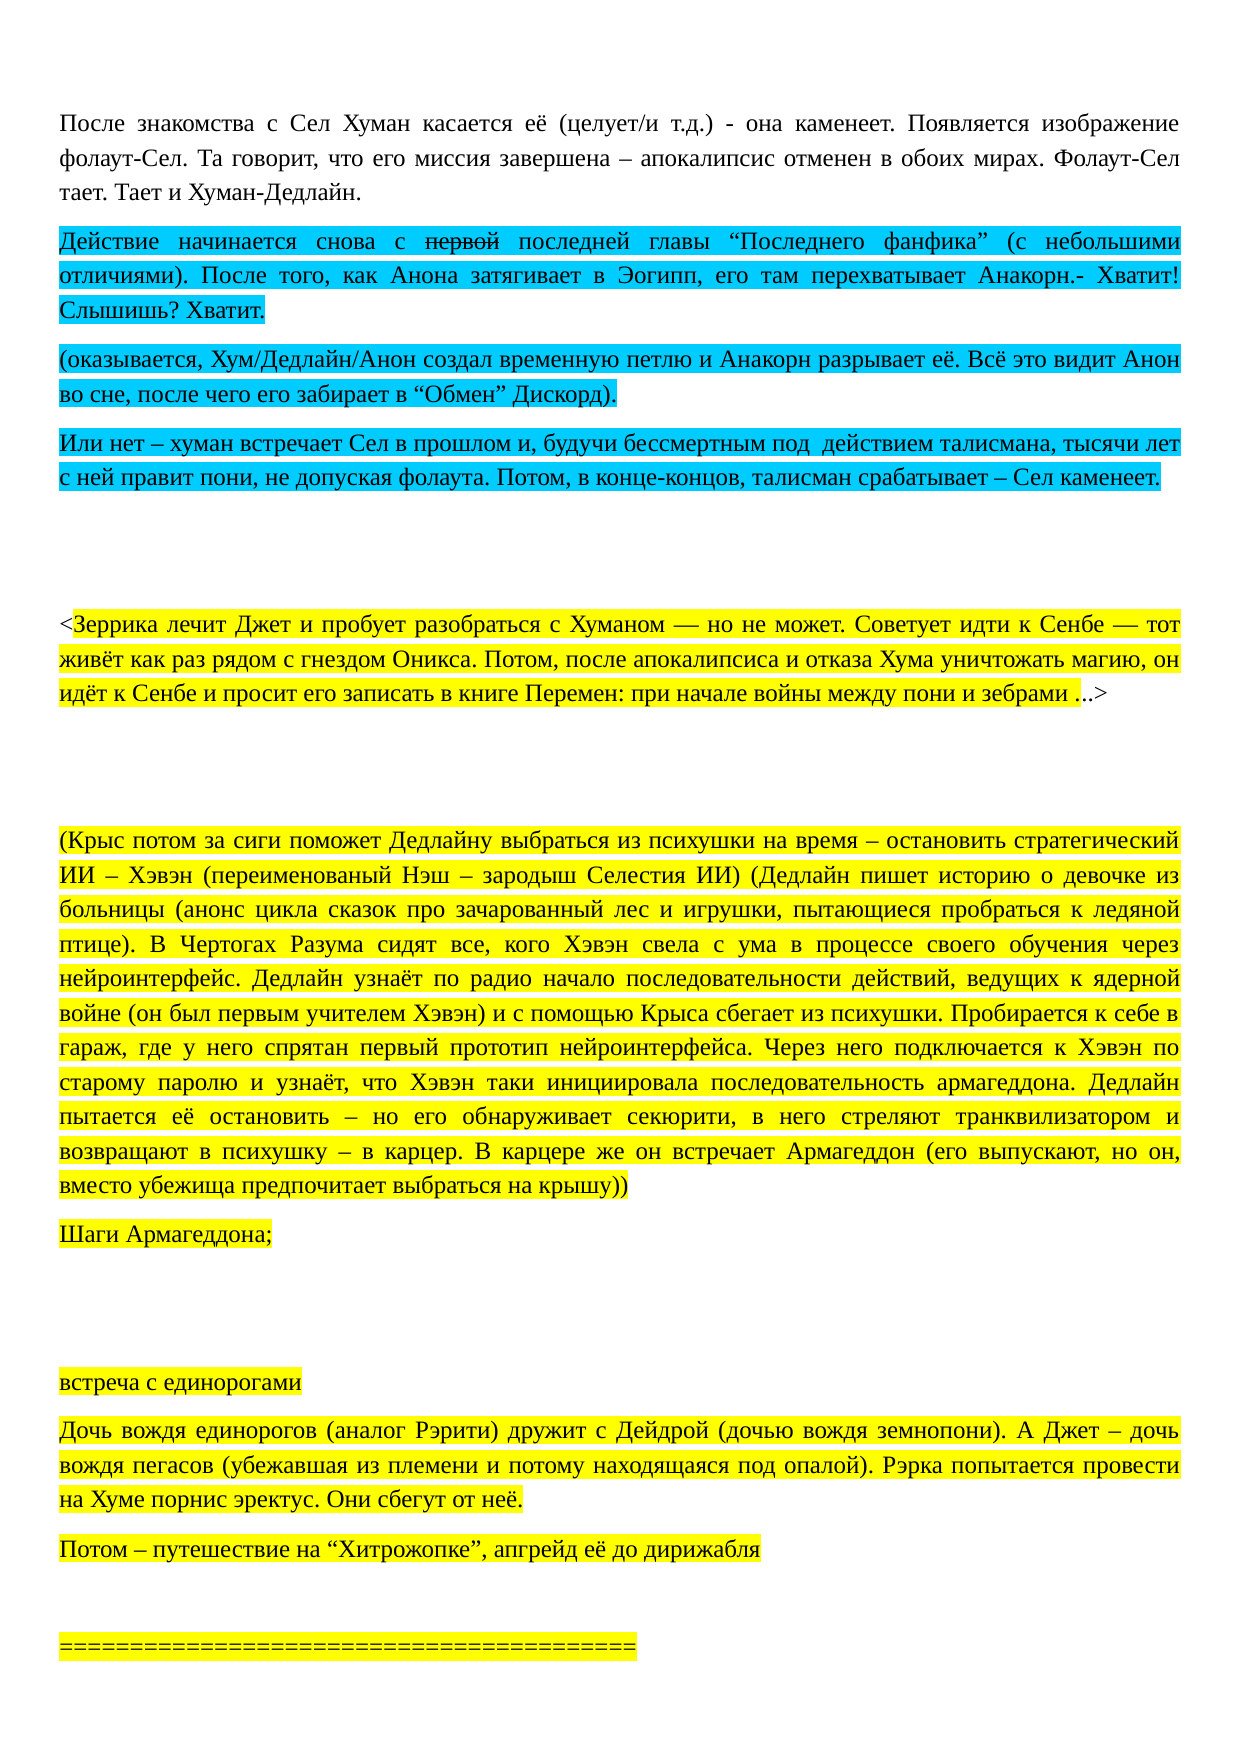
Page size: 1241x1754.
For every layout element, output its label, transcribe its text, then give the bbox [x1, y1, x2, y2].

text Действие начинается снова с первой последней главы “Последнего фанфика” (с небольшими отличиями). После того, как Анона затягивает в Эогипп, его там перехватывает Анакорн.- Хватит! Слышишь? Хватит. [59, 226, 1181, 324]
text <Зеррика лечит Джет и пробует разобраться с Хуманом — но не может. Советует идти к Сенбе — тот живёт как раз рядом с гнездом Оникса. Потом, после апокалипсиса и отказа Хума уничтожать магию, он идёт к Сенбе и просит его записать в книге Перемен: при начале войны между пони и зебрами ...> [59, 609, 1181, 707]
text После знакомства с Сел Хуман касается её (целует/и т.д.) - она каменеет. Появляется изображение фолаут-Сел. Та говорит, что его миссия завершена – апокалипсис отменен в обоих мирах. Фолаут-Сел тает. Тает и Хуман-Дедлайн. [59, 108, 1181, 206]
text (Крыс потом за сиги поможет Дедлайну выбраться из психушки на время – остановить стратегический ИИ – Хэвэн (переименованый Нэш – зародыш Селестия ИИ) (Дедлайн пишет историю о девочке из больницы (анонс цикла сказок про зачарованный лес и игрушки, пытающиеся пробраться к ледяной птице). В Чертогах Разума сидят все, кого Хэвэн свела с ума в процессе своего обучения через нейроинтерфейс. Дедлайн узнаёт по радио начало последовательности действий, ведущих к ядерной войне (он был первым учителем Хэвэн) и с помощью Крыса сбегает из психушки. Пробирается к себе в гараж, где у него спрятан первый прототип нейроинтерфейса. Через него подключается к Хэвэн по старому паролю и узнаёт, что Хэвэн таки инициировала последовательность армагеддона. Дедлайн пытается её остановить – но его обнаруживает секюрити, в него стреляют транквилизатором и возвращают в психушку – в карцер. В карцере же он встречает Армагеддон (его выпускают, но он, вместо убежища предпочитает выбраться на крышу)) [59, 826, 1181, 1199]
text Шаги Армагеддона; [59, 1219, 1181, 1248]
text Дочь вождя единорогов (аналог Рэрити) дружит с Дейдрой (дочью вождя земнопони). А Джет – дочь вождя пегасов (убежавшая из племени и потому находящаяся под опалой). Рэрка попытается провести на Хуме порнис эректус. Они сбегут от неё. [59, 1416, 1181, 1513]
text (оказывается, Хум/Дедлайн/Анон создал временную петлю и Анакорн разрывает её. Всё это видит Анон во сне, после чего его забирает в “Обмен” Дискорд). [59, 344, 1181, 407]
text ========================================= [59, 1632, 1181, 1661]
text встреча с единорогами [59, 1367, 1181, 1395]
text Или нет – хуман встречает Сел в прошлом и, будучи бессмертным под действием талисмана, тысячи лет с ней правит пони, не допуская фолаута. Потом, в конце-концов, талисман срабатывает – Сел каменеет. [59, 428, 1181, 491]
text Потом – путешествие на “Хитрожопке”, апгрейд её до дирижабля [59, 1534, 1181, 1562]
